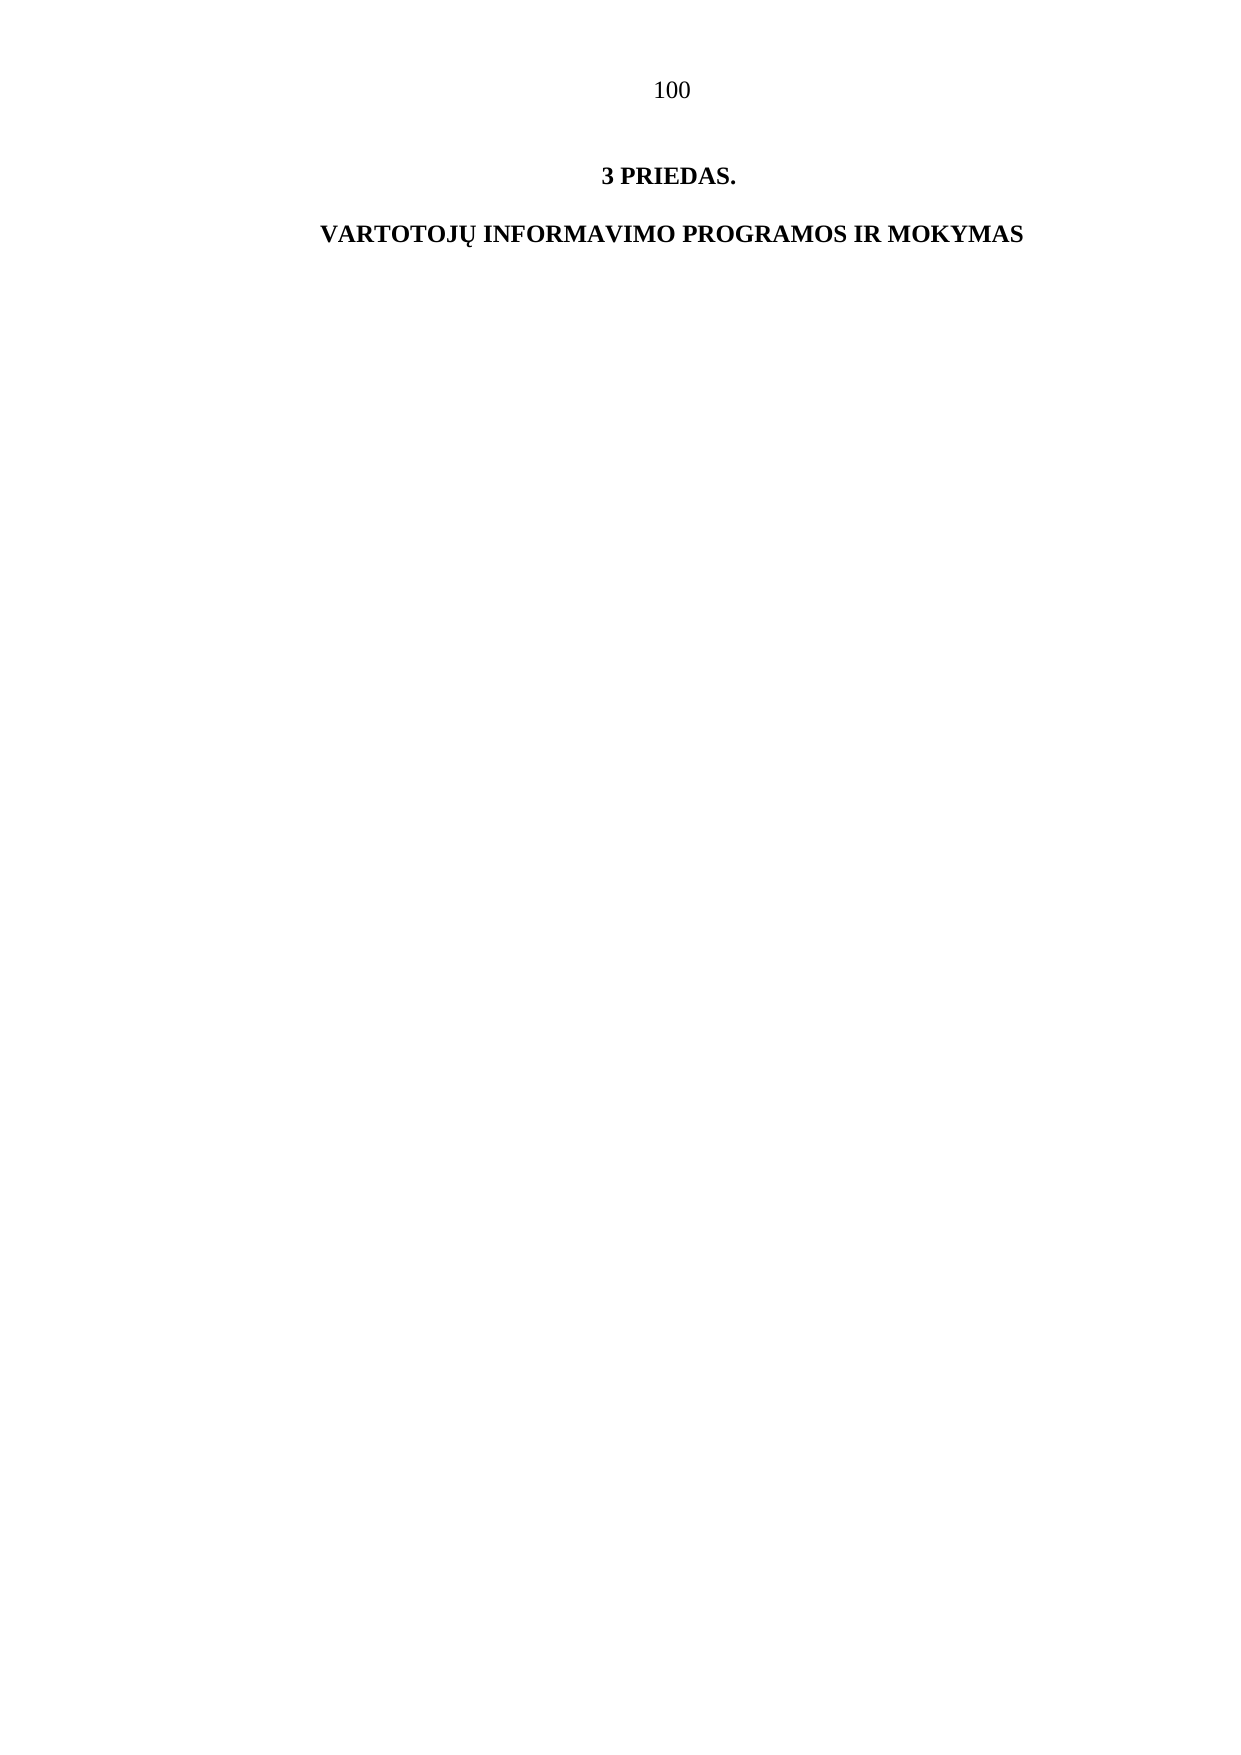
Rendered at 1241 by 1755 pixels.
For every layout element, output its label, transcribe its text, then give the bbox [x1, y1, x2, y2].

text 3 PRIEDAS. [177, 161, 1166, 190]
text VARTOTOJŲ INFORMAVIMO PROGRAMOS IR MOKYMAS [177, 219, 1166, 247]
